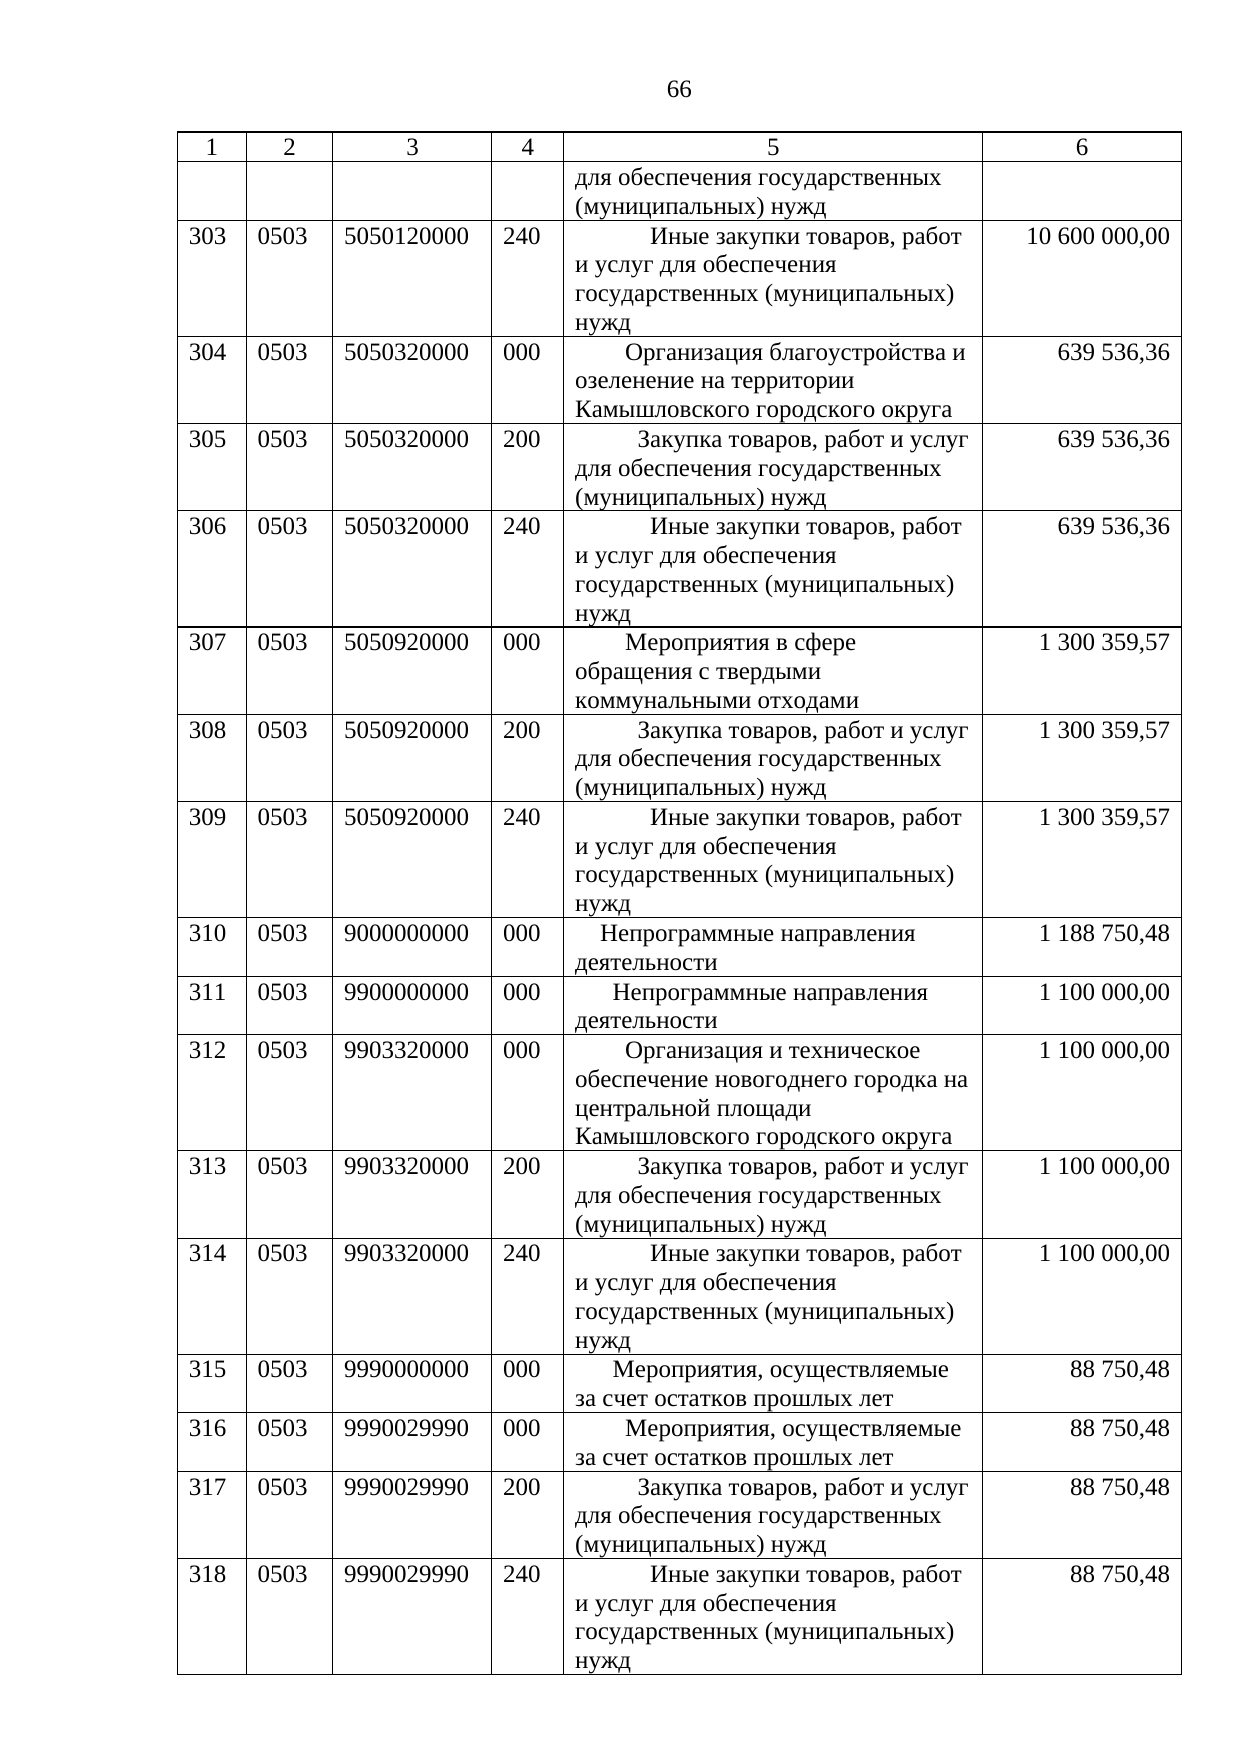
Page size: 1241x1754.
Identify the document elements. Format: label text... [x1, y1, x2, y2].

table_cell 240 [492, 1559, 563, 1674]
table_cell 0503 [247, 977, 332, 1034]
table_cell 1 100 000,00 [983, 1151, 1181, 1237]
table_cell [247, 162, 332, 220]
table_cell 1 300 359,57 [983, 802, 1181, 917]
table_cell Закупка товаров, работ и услуг для обеспечения государственных (муниципальных) нужд [564, 715, 982, 801]
table_cell 9903320000 [333, 1239, 491, 1353]
table_cell 000 [492, 1035, 563, 1150]
table_cell 88 750,48 [983, 1559, 1181, 1674]
table_cell 9990000000 [333, 1355, 491, 1412]
table_cell Иные закупки товаров, работ и услуг для обеспечения государственных (муниципальных) нужд [564, 221, 982, 336]
table_cell 1 100 000,00 [983, 1035, 1181, 1150]
table_cell 200 [492, 1151, 563, 1237]
table_cell 0503 [247, 628, 332, 714]
table_cell 0503 [247, 715, 332, 801]
table_cell 000 [492, 918, 563, 976]
table_cell 5050320000 [333, 424, 491, 510]
table_cell Организация и техническое обеспечение новогоднего городка на центральной площади Камышловского городского округа [564, 1035, 982, 1150]
table_cell 5050320000 [333, 511, 491, 626]
table_cell 318 [178, 1559, 246, 1674]
table_cell 0503 [247, 1413, 332, 1471]
table_cell 316 [178, 1413, 246, 1471]
table_cell 9900000000 [333, 977, 491, 1034]
table_cell 000 [492, 1355, 563, 1412]
table_cell Закупка товаров, работ и услуг для обеспечения государственных (муниципальных) нужд [564, 1472, 982, 1558]
table_cell Иные закупки товаров, работ и услуг для обеспечения государственных (муниципальных) нужд [564, 1239, 982, 1353]
table_cell для обеспечения государственных (муниципальных) нужд [564, 162, 982, 220]
table_cell 9000000000 [333, 918, 491, 976]
table_cell 240 [492, 1239, 563, 1353]
table_cell 240 [492, 511, 563, 626]
table_cell [178, 162, 246, 220]
table_cell Мероприятия в сфере обращения с твердыми коммунальными отходами [564, 628, 982, 714]
table_cell Закупка товаров, работ и услуг для обеспечения государственных (муниципальных) нужд [564, 1151, 982, 1237]
table_cell Мероприятия, осуществляемые за счет остатков прошлых лет [564, 1355, 982, 1412]
table_cell 315 [178, 1355, 246, 1412]
table_cell Иные закупки товаров, работ и услуг для обеспечения государственных (муниципальных) нужд [564, 1559, 982, 1674]
table_cell 0503 [247, 424, 332, 510]
table_cell Непрограммные направления деятельности [564, 977, 982, 1034]
table_cell 240 [492, 802, 563, 917]
table_cell 308 [178, 715, 246, 801]
table_cell 200 [492, 715, 563, 801]
table_cell 639 536,36 [983, 424, 1181, 510]
table_cell [983, 162, 1181, 220]
table_cell 0503 [247, 1035, 332, 1150]
table_cell 639 536,36 [983, 511, 1181, 626]
table_header 5 [564, 133, 982, 161]
table_header 3 [333, 133, 491, 161]
table_cell 0503 [247, 1151, 332, 1237]
table_cell 0503 [247, 1355, 332, 1412]
table_cell 307 [178, 628, 246, 714]
table_cell 317 [178, 1472, 246, 1558]
table_cell 000 [492, 337, 563, 423]
table_cell 313 [178, 1151, 246, 1237]
table_cell Закупка товаров, работ и услуг для обеспечения государственных (муниципальных) нужд [564, 424, 982, 510]
table_cell 0503 [247, 337, 332, 423]
table_cell Непрограммные направления деятельности [564, 918, 982, 976]
table_cell 306 [178, 511, 246, 626]
table_cell 200 [492, 1472, 563, 1558]
table_cell 312 [178, 1035, 246, 1150]
table_cell [333, 162, 491, 220]
table_cell 639 536,36 [983, 337, 1181, 423]
table_cell 88 750,48 [983, 1355, 1181, 1412]
table_cell 1 300 359,57 [983, 628, 1181, 714]
table_cell Иные закупки товаров, работ и услуг для обеспечения государственных (муниципальных) нужд [564, 802, 982, 917]
table_cell 5050920000 [333, 628, 491, 714]
table_header 6 [983, 133, 1181, 161]
table_cell 5050920000 [333, 802, 491, 917]
table_cell 309 [178, 802, 246, 917]
table_cell 5050920000 [333, 715, 491, 801]
table_cell 88 750,48 [983, 1472, 1181, 1558]
table_header 4 [492, 133, 563, 161]
table_cell 0503 [247, 511, 332, 626]
table_cell 1 100 000,00 [983, 1239, 1181, 1353]
table_cell 314 [178, 1239, 246, 1353]
table_cell 310 [178, 918, 246, 976]
table_cell 9990029990 [333, 1413, 491, 1471]
table_cell 0503 [247, 918, 332, 976]
table_cell 1 300 359,57 [983, 715, 1181, 801]
table_cell Мероприятия, осуществляемые за счет остатков прошлых лет [564, 1413, 982, 1471]
table_cell 1 100 000,00 [983, 977, 1181, 1034]
table_cell 305 [178, 424, 246, 510]
table_cell 0503 [247, 1472, 332, 1558]
table_cell 240 [492, 221, 563, 336]
table_cell 000 [492, 1413, 563, 1471]
table_cell 000 [492, 628, 563, 714]
table_cell 304 [178, 337, 246, 423]
table_cell 9903320000 [333, 1035, 491, 1150]
table_cell 5050120000 [333, 221, 491, 336]
table_cell Организация благоустройства и озеленение на территории Камышловского городского округа [564, 337, 982, 423]
table_cell 10 600 000,00 [983, 221, 1181, 336]
table_cell 0503 [247, 802, 332, 917]
table_cell 200 [492, 424, 563, 510]
table_cell Иные закупки товаров, работ и услуг для обеспечения государственных (муниципальных) нужд [564, 511, 982, 626]
table_cell 0503 [247, 221, 332, 336]
table_cell 1 188 750,48 [983, 918, 1181, 976]
table_cell 303 [178, 221, 246, 336]
table_cell 9903320000 [333, 1151, 491, 1237]
table_cell 311 [178, 977, 246, 1034]
table_cell 9990029990 [333, 1472, 491, 1558]
table_cell 9990029990 [333, 1559, 491, 1674]
table_header 1 [178, 133, 246, 161]
table_header 2 [247, 133, 332, 161]
table_cell 0503 [247, 1239, 332, 1353]
table_cell 0503 [247, 1559, 332, 1674]
table_cell 5050320000 [333, 337, 491, 423]
table_cell 000 [492, 977, 563, 1034]
table_cell [492, 162, 563, 220]
table_cell 88 750,48 [983, 1413, 1181, 1471]
